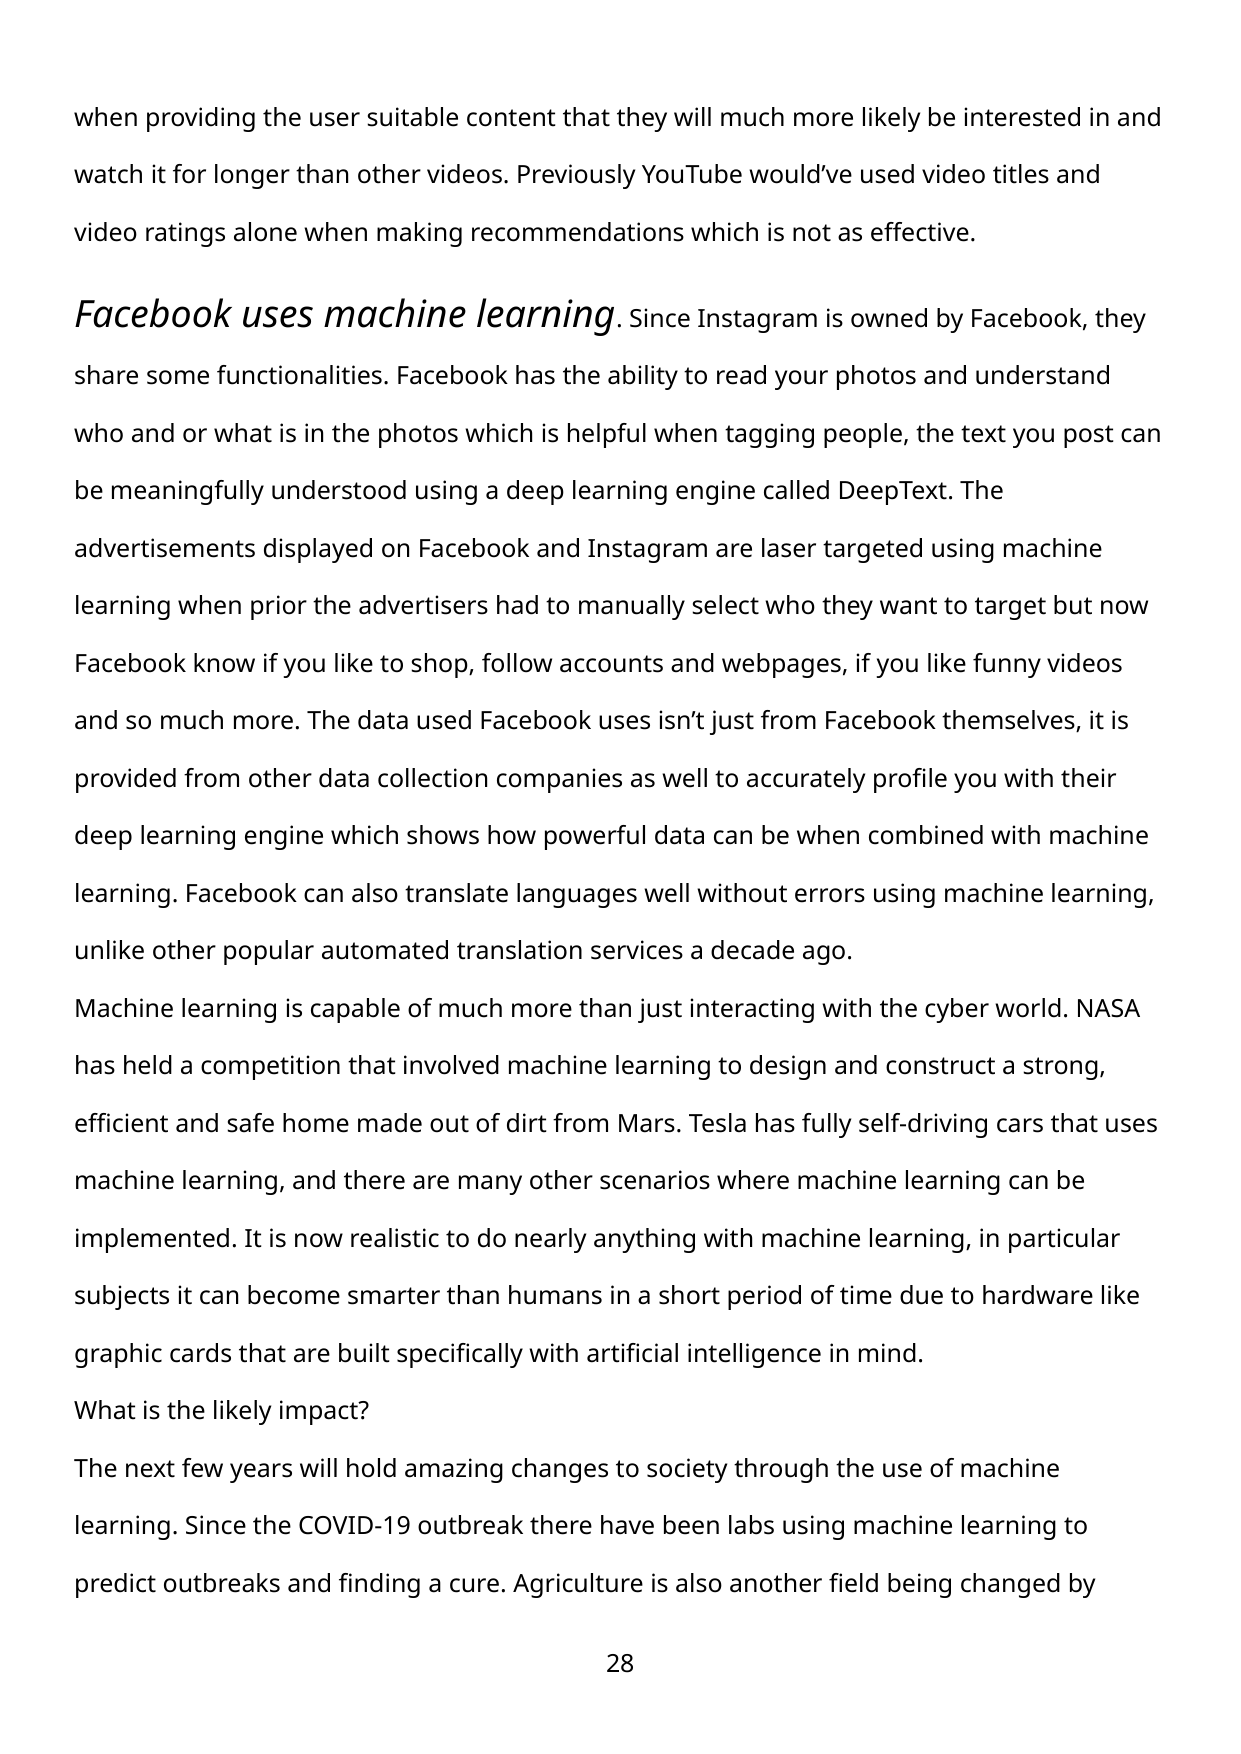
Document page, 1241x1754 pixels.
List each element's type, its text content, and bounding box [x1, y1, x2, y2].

text What is the likely impact? [74, 1389, 1166, 1427]
text Machine learning is capable of much more than just interacting with the cyber world. NASA has held a competition that involved machine learning to design and construct a strong, efficient and safe home made out of dirt from Mars. Tesla has fully self-driving cars that uses machine learning, and there are many other scenarios where machine learning can be implemented. It is now realistic to do nearly anything with machine learning, in particular subjects it can become smarter than humans in a short period of time due to hardware like graphic cards that are built specifically with artificial intelligence in mind. [74, 987, 1166, 1369]
text Facebook uses machine learning. Since Instagram is owned by Facebook, they share some functionalities. Facebook has the ability to read your photos and understand who and or what is in the photos which is helpful when tagging people, the text you post can be meaningfully understood using a deep learning engine called DeepText. The advertisements displayed on Facebook and Instagram are laser targeted using machine learning when prior the advertisers had to manually select who they want to target but now Facebook know if you like to shop, follow accounts and webpages, if you like funny videos and so much more. The data used Facebook uses isn’t just from Facebook themselves, it is provided from other data collection companies as well to accurately profile you with their deep learning engine which shows how powerful data can be when combined with machine learning. Facebook can also translate languages well without errors using machine learning, unlike other popular automated translation services a decade ago. [74, 268, 1166, 967]
text The next few years will hold amazing changes to society through the use of machine learning. Since the COVID-19 outbreak there have been labs using machine learning to predict outbreaks and finding a cure. Agriculture is also another field being changed by [74, 1447, 1166, 1599]
text when providing the user suitable content that they will much more likely be interested in and watch it for longer than other videos. Previously YouTube would’ve used video titles and video ratings alone when making recommendations which is not as effective. [74, 74, 1166, 248]
